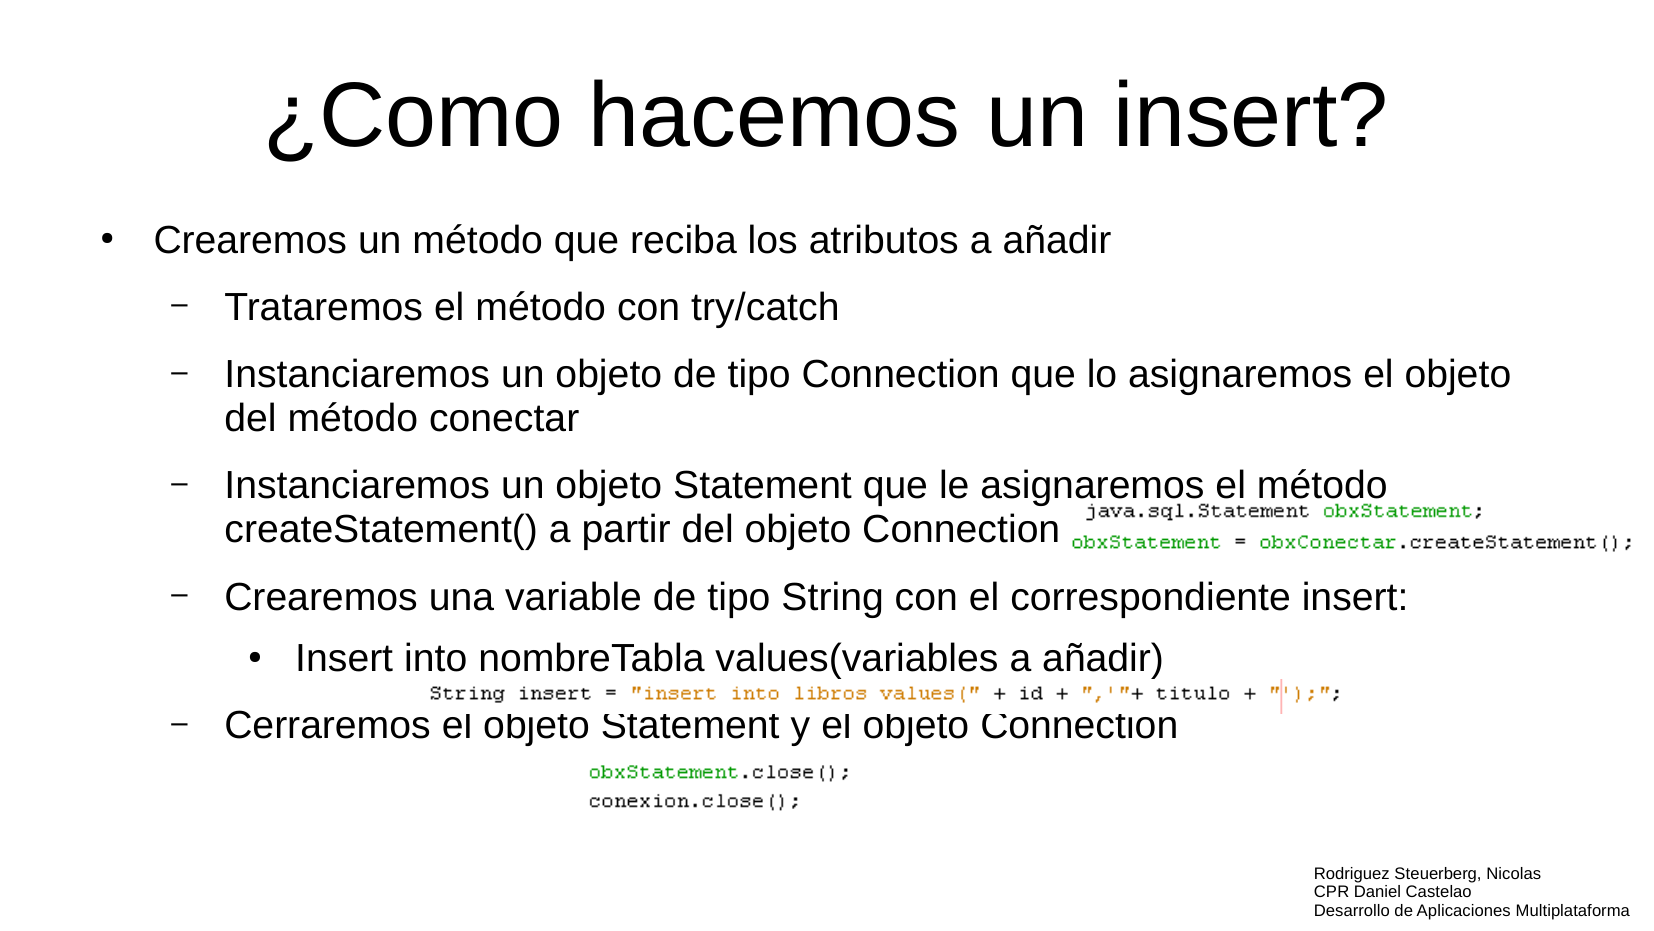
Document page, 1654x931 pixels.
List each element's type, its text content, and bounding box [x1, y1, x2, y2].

picture [425, 679, 1359, 714]
picture [581, 756, 857, 817]
text_box Rodriguez Steuerberg, Nicolas CPR Daniel Castelao Desarrollo de Aplicaciones Multiplataforma [1299, 856, 1654, 931]
picture [1062, 501, 1651, 563]
list Crearemos un método que reciba los atributos a añadir Trataremos el método con try/catch Instanciaremos un objeto de tipo Connection que lo asignaremos el objeto del método conectar Instanciaremos un objeto Statement que le asignaremos el método createStatement() a partir del objeto Connection Crearemos una variable de tipo String con el correspondiente insert: Insert into nombreTabla values(variables a añadir) Cerraremos el objeto Statement y el objeto Connection [82, 217, 1571, 758]
title ¿Como hacemos un insert? [82, 37, 1571, 193]
